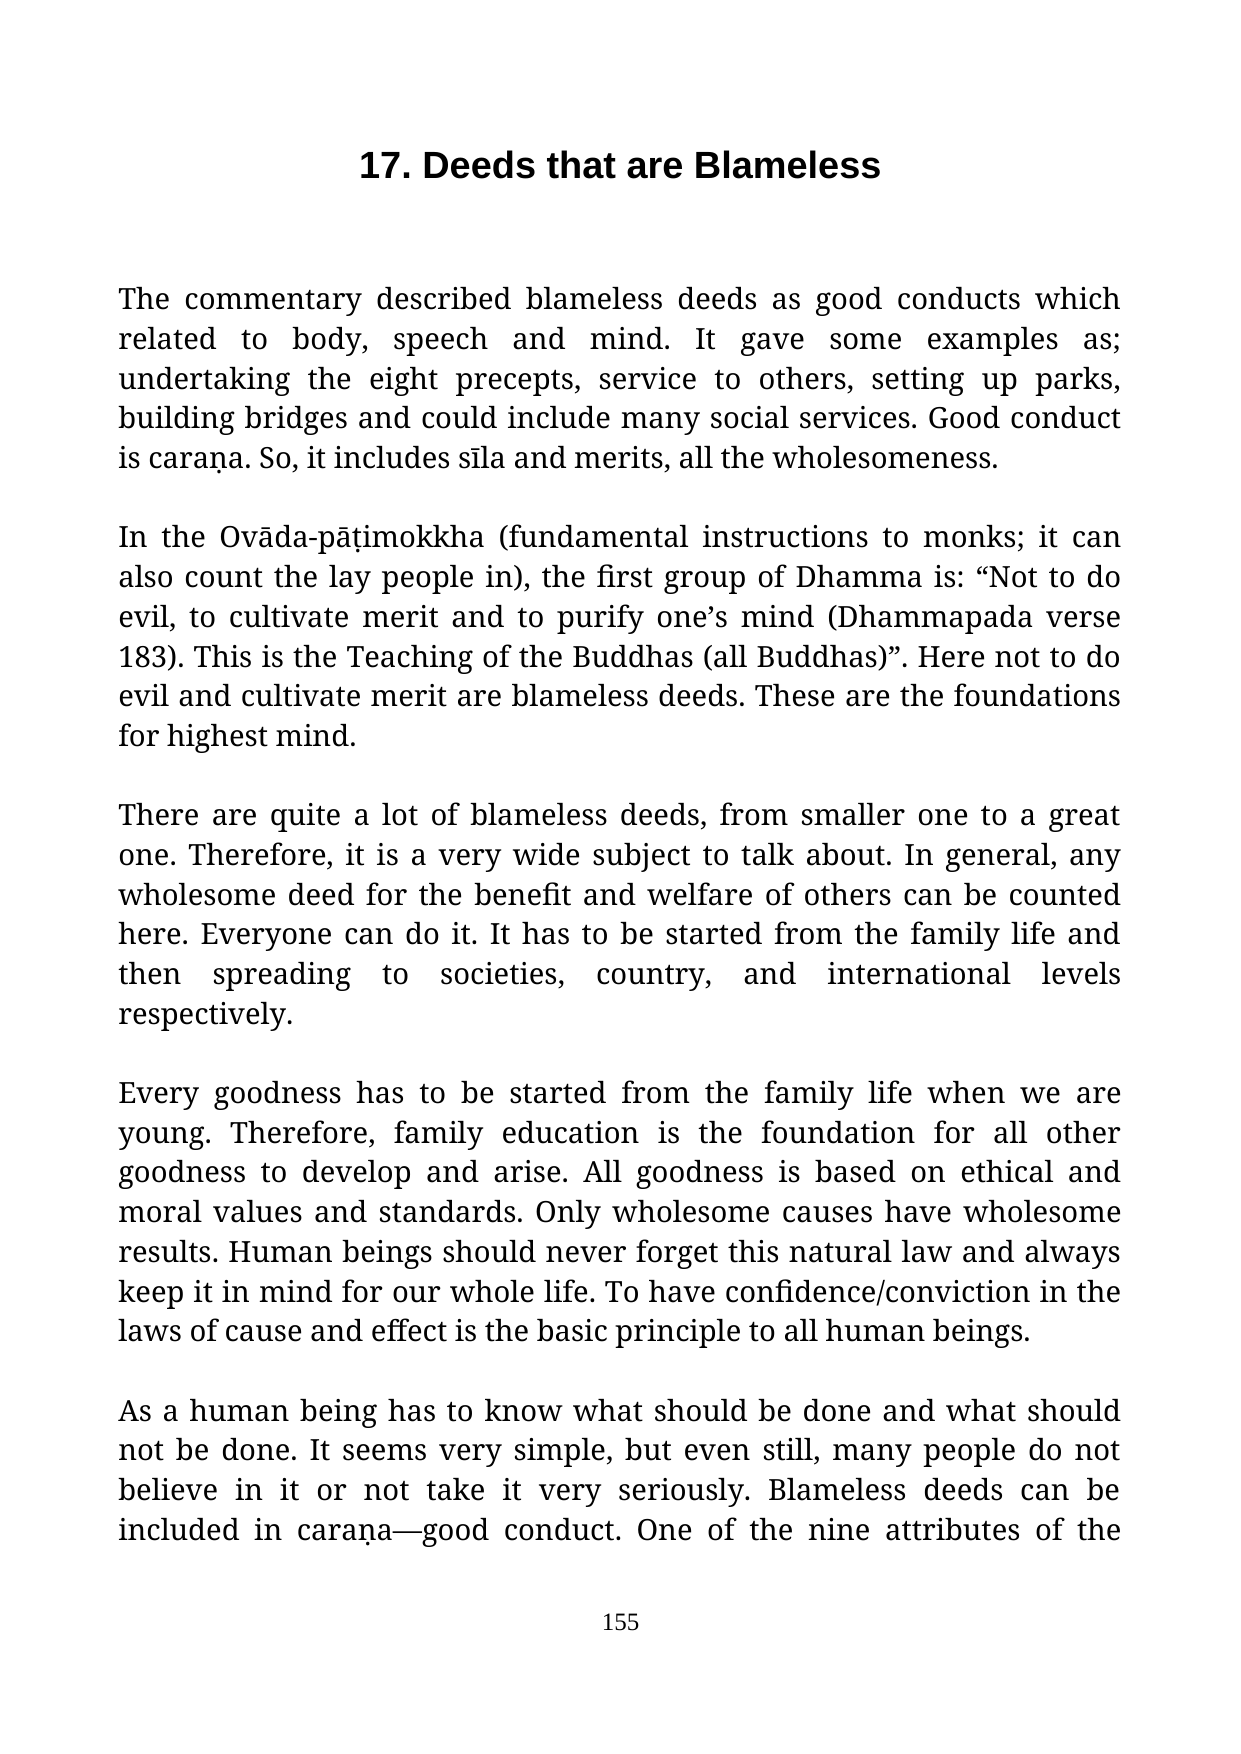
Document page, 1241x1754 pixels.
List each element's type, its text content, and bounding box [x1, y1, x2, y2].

text In the Ovāda-pāṭimokkha (fundamental instructions to monks; it can also count the lay people in), the first group of Dhamma is: “Not to do evil, to cultivate merit and to purify one’s mind (Dhammapada verse 183). This is the Teaching of the Buddhas (all Buddhas)”. Here not to do evil and cultivate merit are blameless deeds. These are the foundations for highest mind. [118, 517, 1122, 755]
text The commentary described blameless deeds as good conducts which related to body, speech and mind. It gave some examples as; undertaking the eight precepts, service to others, setting up parks, building bridges and could include many social services. Good conduct is caraṇa. So, it includes sīla and merits, all the wholesomeness. [118, 279, 1122, 477]
text There are quite a lot of blameless deeds, from smaller one to a great one. Therefore, it is a very wide subject to talk about. In general, any wholesome deed for the benefit and welfare of others can be counted here. Everyone can do it. It has to be started from the family life and then spreading to societies, country, and international levels respectively. Every goodness has to be started from the family life when we are young. Therefore, family education is the foundation for all other goodness to develop and arise. All goodness is based on ethical and moral values and standards. Only wholesome causes have wholesome results. Human beings should never forget this natural law and always keep it in mind for our whole life. To have confidence/conviction in the laws of cause and effect is the basic principle to all human beings. As a human being has to know what should be done and what should not be done. It seems very simple, but even still, many people do not believe in it or not take it very seriously. Blameless deeds can be included in caraṇa—good conduct. One of the nine attributes of the [118, 794, 1122, 1549]
subtitle 17. Deeds that are Blameless [118, 143, 1122, 187]
